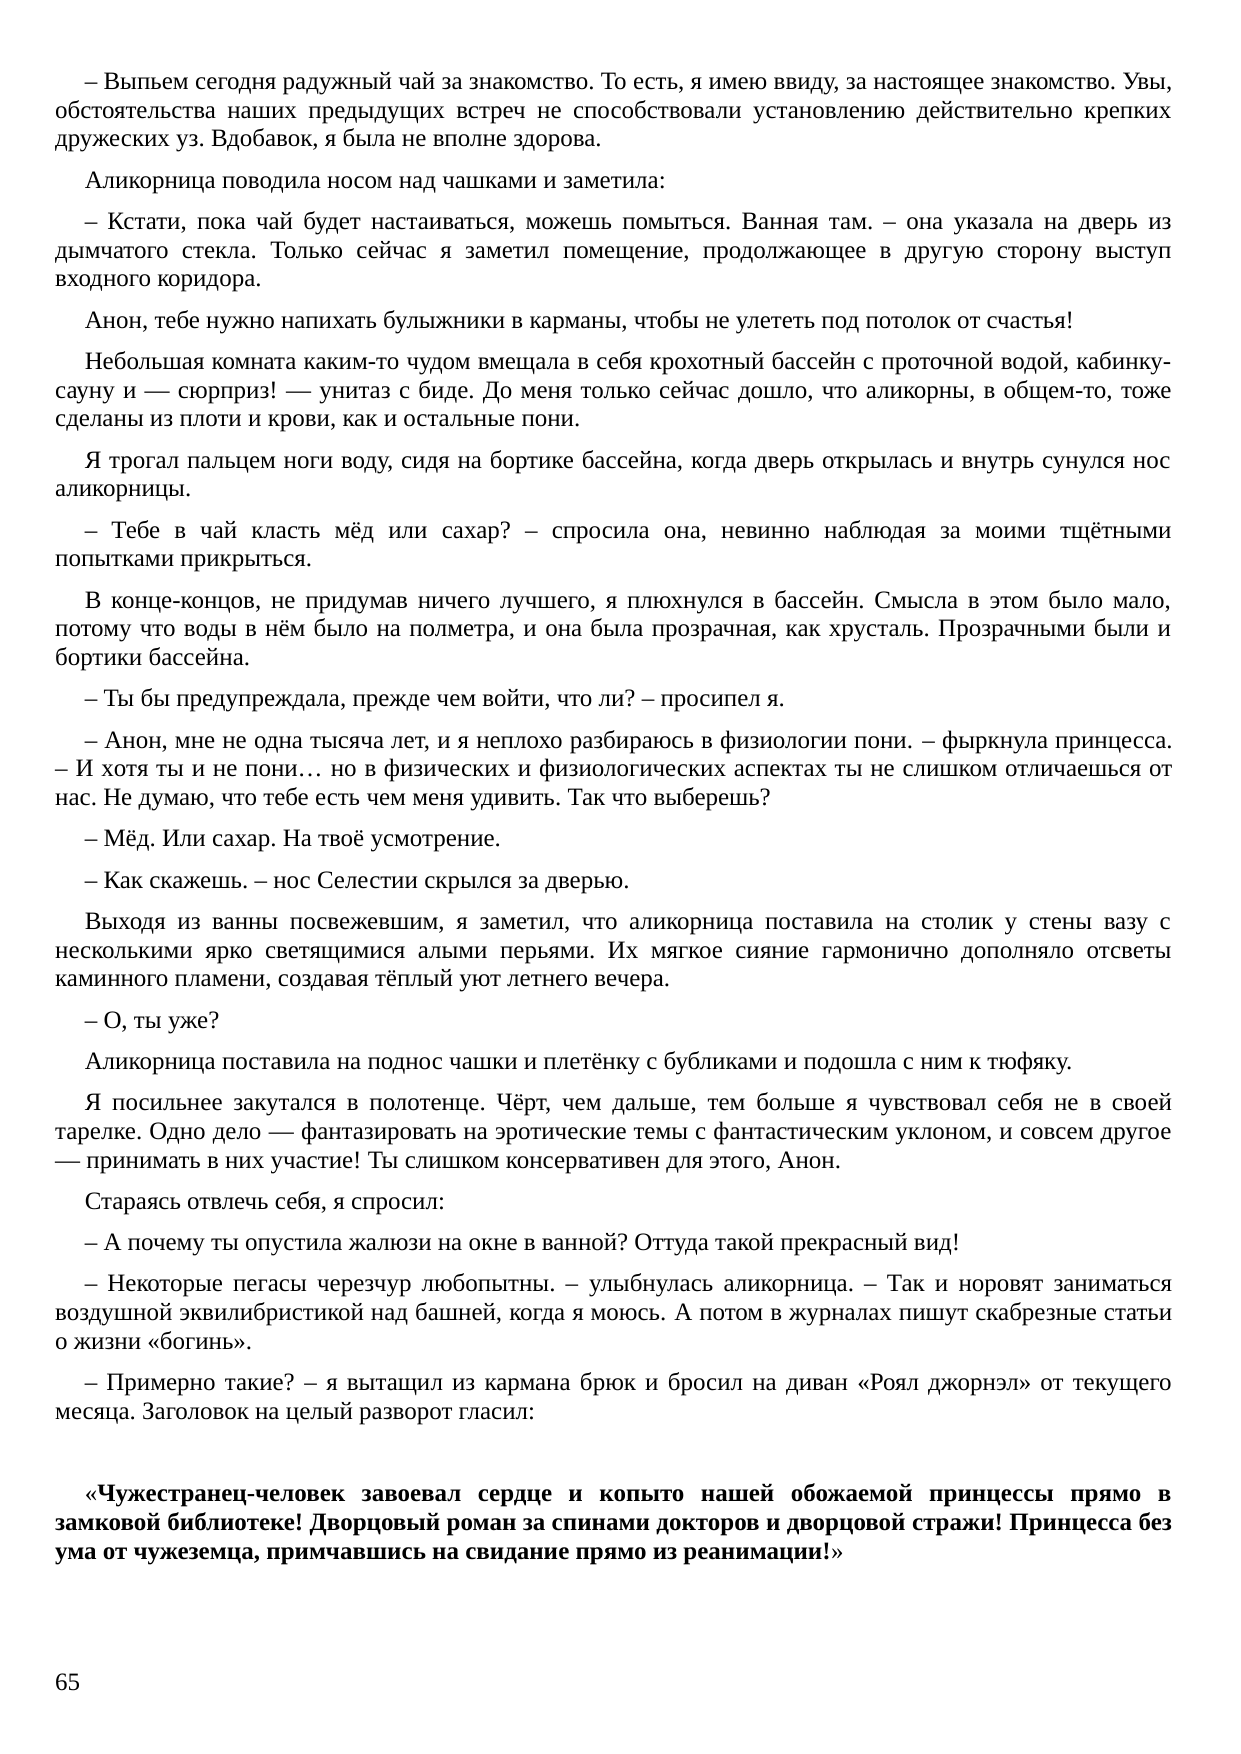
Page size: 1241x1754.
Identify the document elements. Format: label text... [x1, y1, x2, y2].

text Анон, тебе нужно напихать булыжники в карманы, чтобы не улететь под потолок от счастья! [55, 305, 1173, 333]
text – Мёд. Или сахар. На твоё усмотрение. [55, 823, 1173, 852]
text Выходя из ванны посвежевшим, я заметил, что аликорница поставила на столик у стены вазу с несколькими ярко светящимися алыми перьями. Их мягкое сияние гармонично дополняло отсветы каминного пламени, создавая тёплый уют летнего вечера. [55, 906, 1173, 992]
text – Ты бы предупреждала, прежде чем войти, что ли? – просипел я. [55, 683, 1173, 712]
text – Некоторые пегасы черезчур любопытны. – улыбнулась аликорница. – Так и норовят заниматься воздушной эквилибристикой над башней, когда я моюсь. А потом в журналах пишут скабрезные статьи о жизни «богинь». [55, 1268, 1173, 1355]
text – Анон, мне не одна тысяча лет, и я неплохо разбираюсь в физиологии пони. – фыркнула принцесса. – И хотя ты и не пони… но в физических и физиологических аспектах ты не слишком отличаешься от нас. Не думаю, что тебе есть чем меня удивить. Так что выберешь? [55, 725, 1173, 811]
text – Примерно такие? – я вытащил из кармана брюк и бросил на диван «Роял джорнэл» от текущего месяца. Заголовок на целый разворот гласил: [55, 1367, 1173, 1425]
text Аликорница поставила на поднос чашки и плетёнку с бубликами и подошла с ним к тюфяку. [55, 1046, 1173, 1075]
text – Кстати, пока чай будет настаиваться, можешь помыться. Ванная там. – она указала на дверь из дымчатого стекла. Только сейчас я заметил помещение, продолжающее в другую сторону выступ входного коридора. [55, 206, 1173, 292]
text Небольшая комната каким-то чудом вмещала в себя крохотный бассейн с проточной водой, кабинку-сауну и — сюрприз! — унитаз с биде. До меня только сейчас дошло, что аликорны, в общем-то, тоже сделаны из плоти и крови, как и остальные пони. [55, 346, 1173, 432]
text – А почему ты опустила жалюзи на окне в ванной? Оттуда такой прекрасный вид! [55, 1227, 1173, 1256]
text – О, ты уже? [55, 1005, 1173, 1033]
text «Чужестранец-человек завоевал сердце и копыто нашей обожаемой принцессы прямо в замковой библиотеке! Дворцовый роман за спинами докторов и дворцовой стражи! Принцесса без ума от чужеземца, примчавшись на свидание прямо из реанимации!» [55, 1478, 1173, 1565]
text Я посильнее закутался в полотенце. Чёрт, чем дальше, тем больше я чувствовал себя не в своей тарелке. Одно дело — фантазировать на эротические темы с фантастическим уклоном, и совсем другое — принимать в них участие! Ты слишком консервативен для этого, Анон. [55, 1087, 1173, 1173]
text В конце-концов, не придумав ничего лучшего, я плюхнулся в бассейн. Смысла в этом было мало, потому что воды в нём было на полметра, и она была прозрачная, как хрусталь. Прозрачными были и бортики бассейна. [55, 585, 1173, 671]
text – Как скажешь. – нос Селестии скрылся за дверью. [55, 865, 1173, 893]
text Я трогал пальцем ноги воду, сидя на бортике бассейна, когда дверь открылась и внутрь сунулся нос аликорницы. [55, 445, 1173, 502]
text – Тебе в чай класть мёд или сахар? – спросила она, невинно наблюдая за моими тщётными попытками прикрыться. [55, 515, 1173, 572]
text Стараясь отвлечь себя, я спросил: [55, 1186, 1173, 1215]
text Аликорница поводила носом над чашками и заметила: [55, 165, 1173, 193]
text – Выпьем сегодня радужный чай за знакомство. То есть, я имею ввиду, за настоящее знакомство. Увы, обстоятельства наших предыдущих встреч не способствовали установлению действительно крепких дружеских уз. Вдобавок, я была не вполне здорова. [55, 66, 1173, 152]
